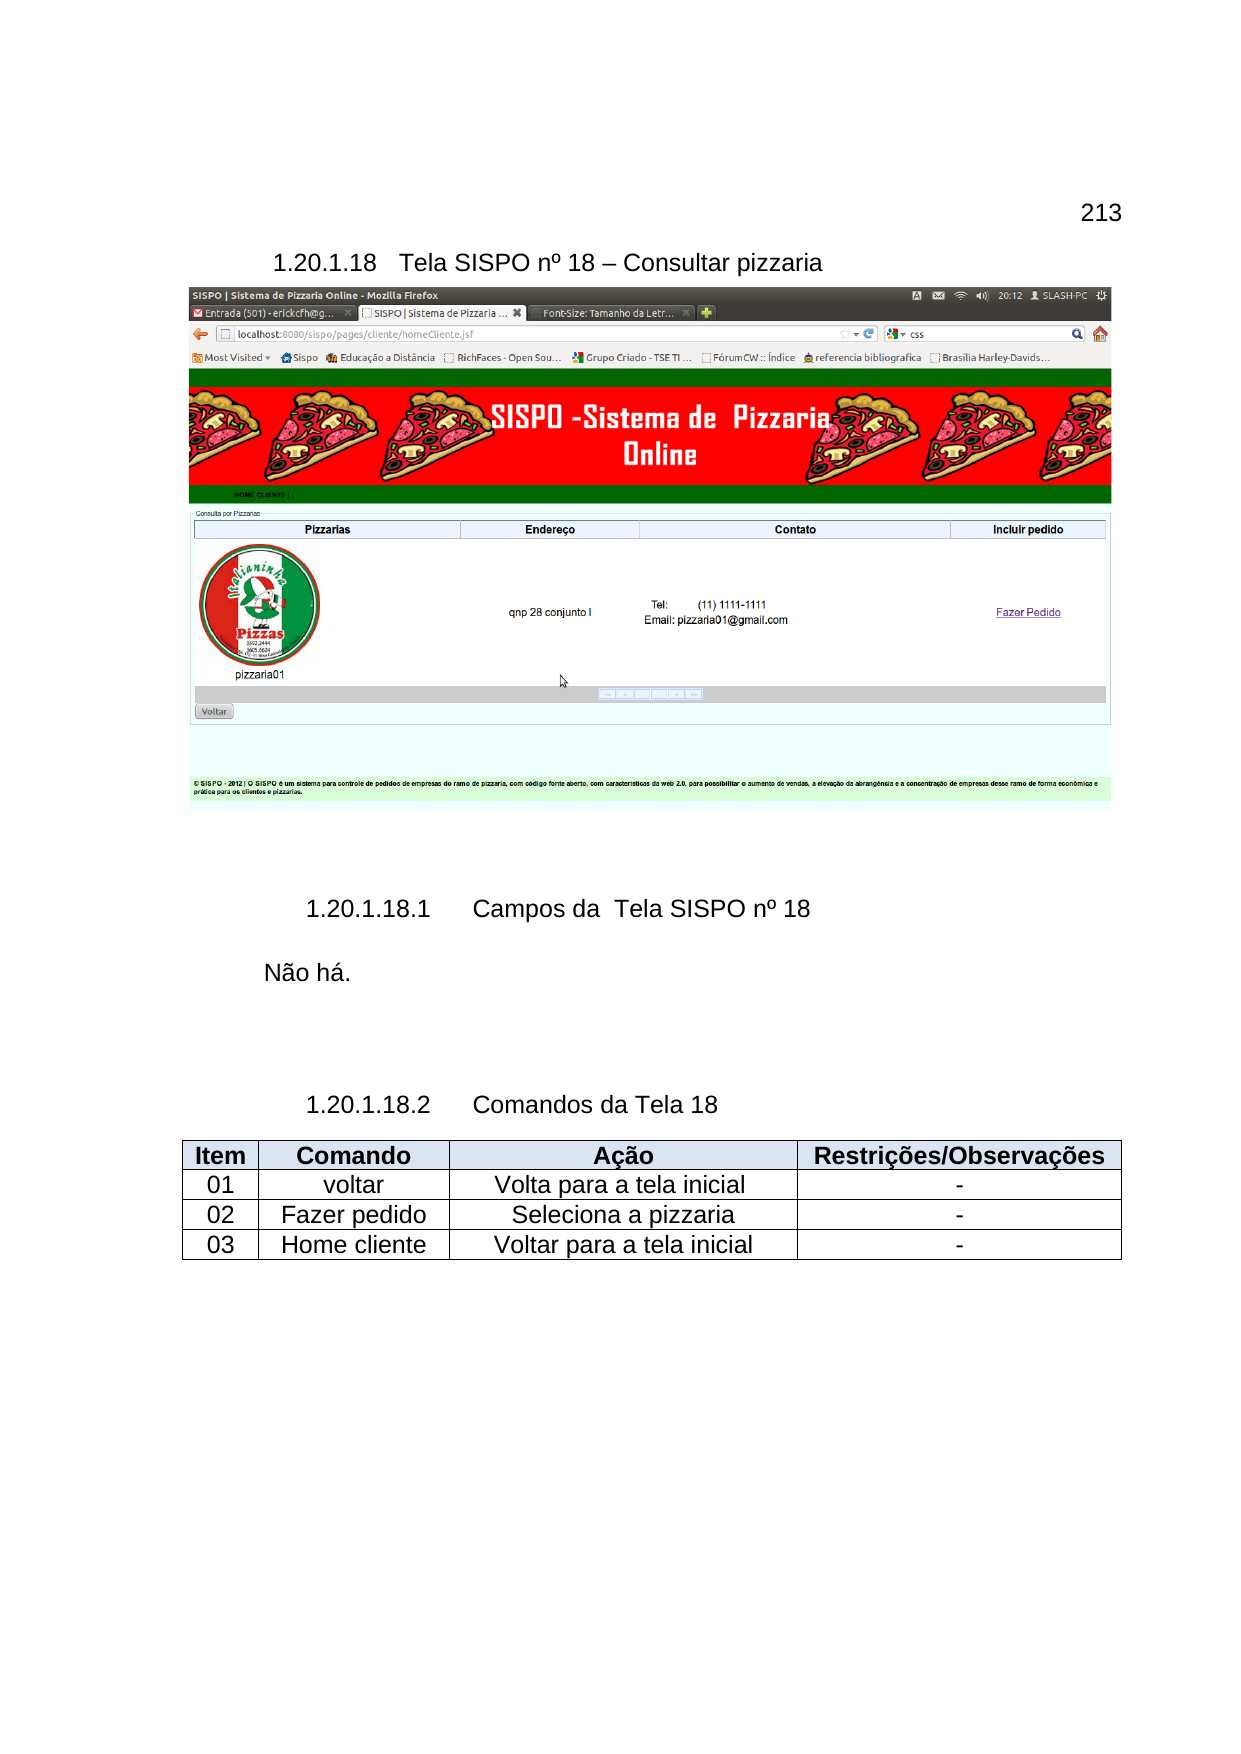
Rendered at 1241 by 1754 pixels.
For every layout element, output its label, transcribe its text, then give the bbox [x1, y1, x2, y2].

table_header Item [183, 1141, 258, 1169]
subtitle Tela SISPO nº 18 – Consultar pizzaria [266, 248, 1122, 276]
table_header Comando [259, 1141, 449, 1169]
table_cell Seleciona a pizzaria [450, 1200, 797, 1229]
table_cell Volta para a tela inicial [450, 1170, 797, 1199]
subtitle Campos da Tela SISPO nº 18 [207, 894, 1122, 923]
table_cell Fazer pedido [259, 1200, 449, 1229]
table_cell - [798, 1170, 1121, 1199]
picture [188, 287, 1112, 812]
table_cell voltar [259, 1170, 449, 1199]
table_cell - [798, 1200, 1121, 1229]
table_cell 02 [183, 1200, 258, 1229]
table_cell Home cliente [259, 1230, 449, 1259]
table_header Restrições/Observações [798, 1141, 1121, 1169]
table_header Ação [450, 1141, 797, 1169]
text Não há. [177, 958, 1122, 987]
table_cell - [798, 1230, 1121, 1259]
subtitle Comandos da Tela 18 [207, 1090, 1122, 1119]
table_cell 03 [183, 1230, 258, 1259]
table_cell Voltar para a tela inicial [450, 1230, 797, 1259]
table_cell 01 [183, 1170, 258, 1199]
